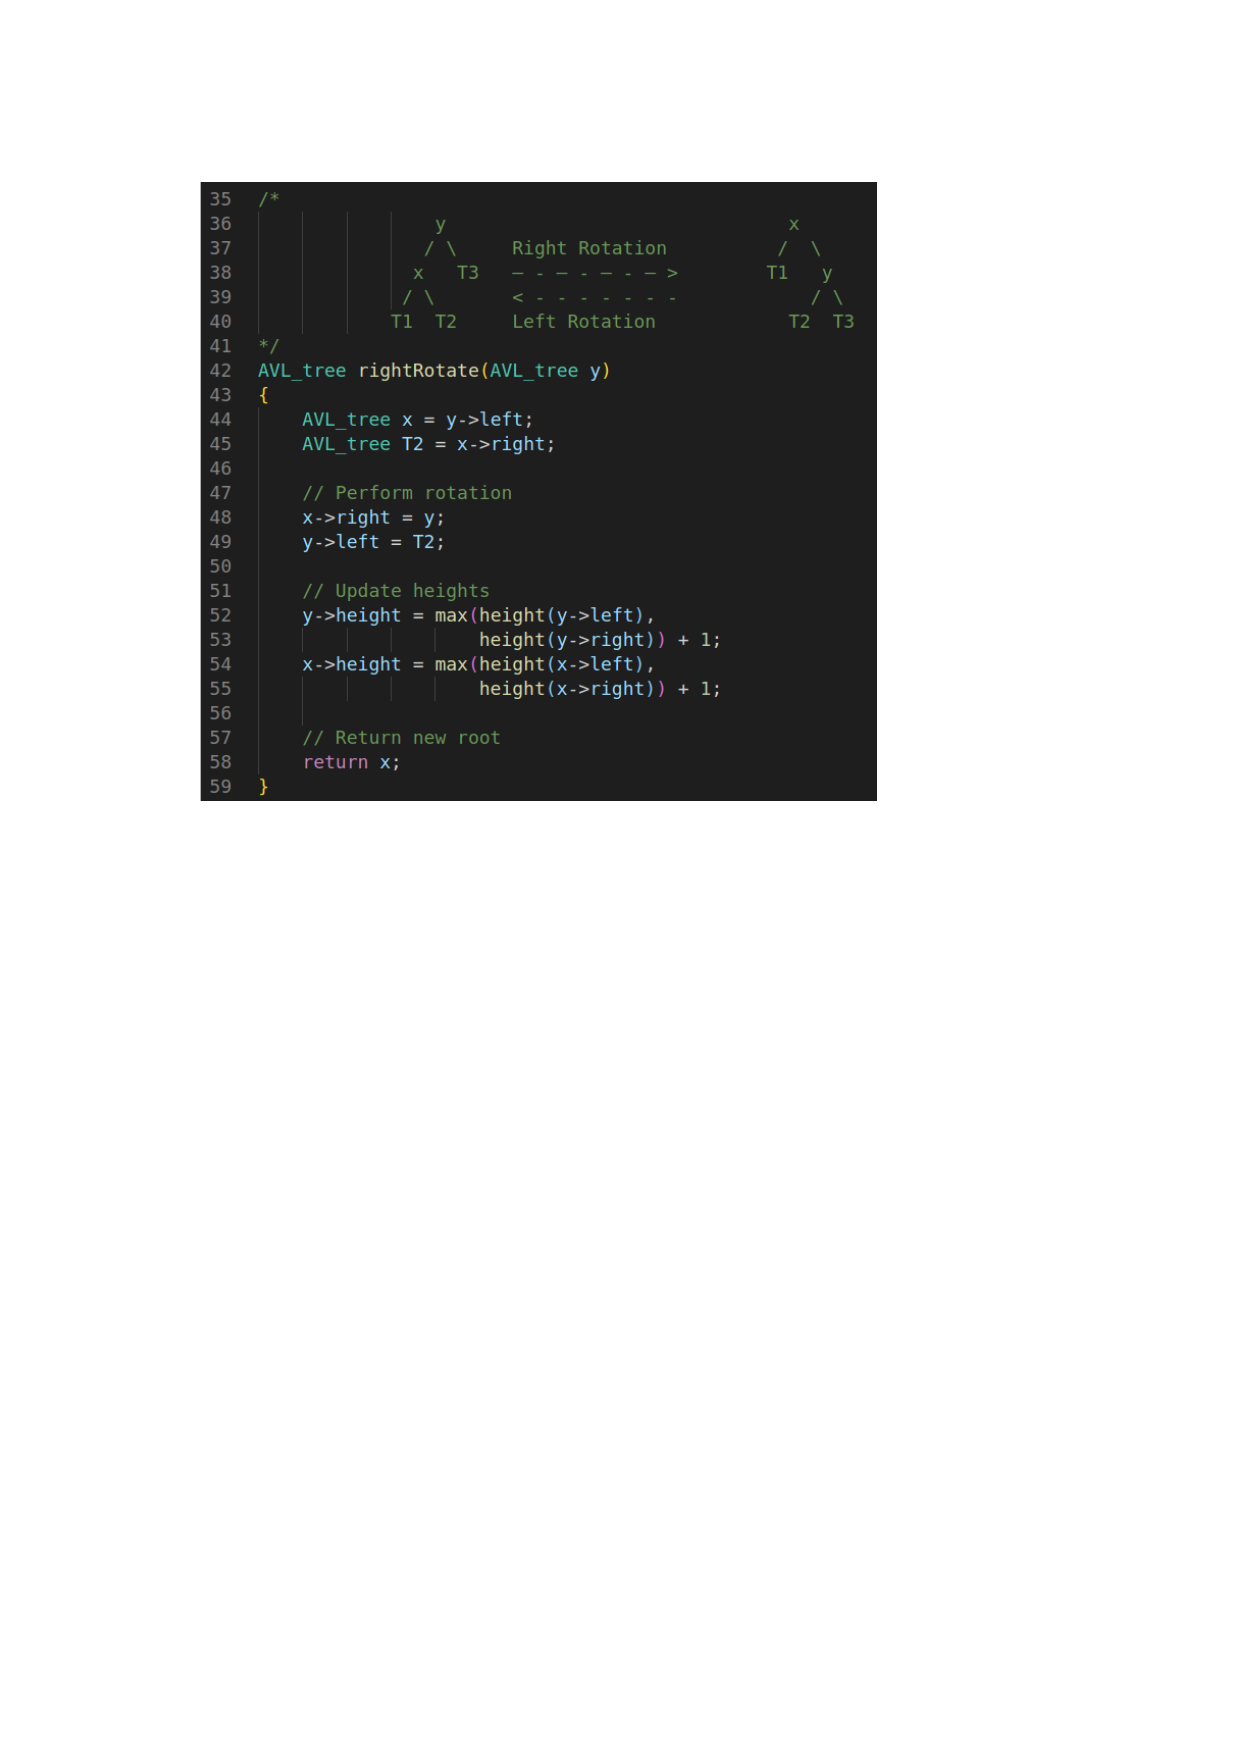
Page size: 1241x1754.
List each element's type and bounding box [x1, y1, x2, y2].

picture [200, 182, 877, 801]
